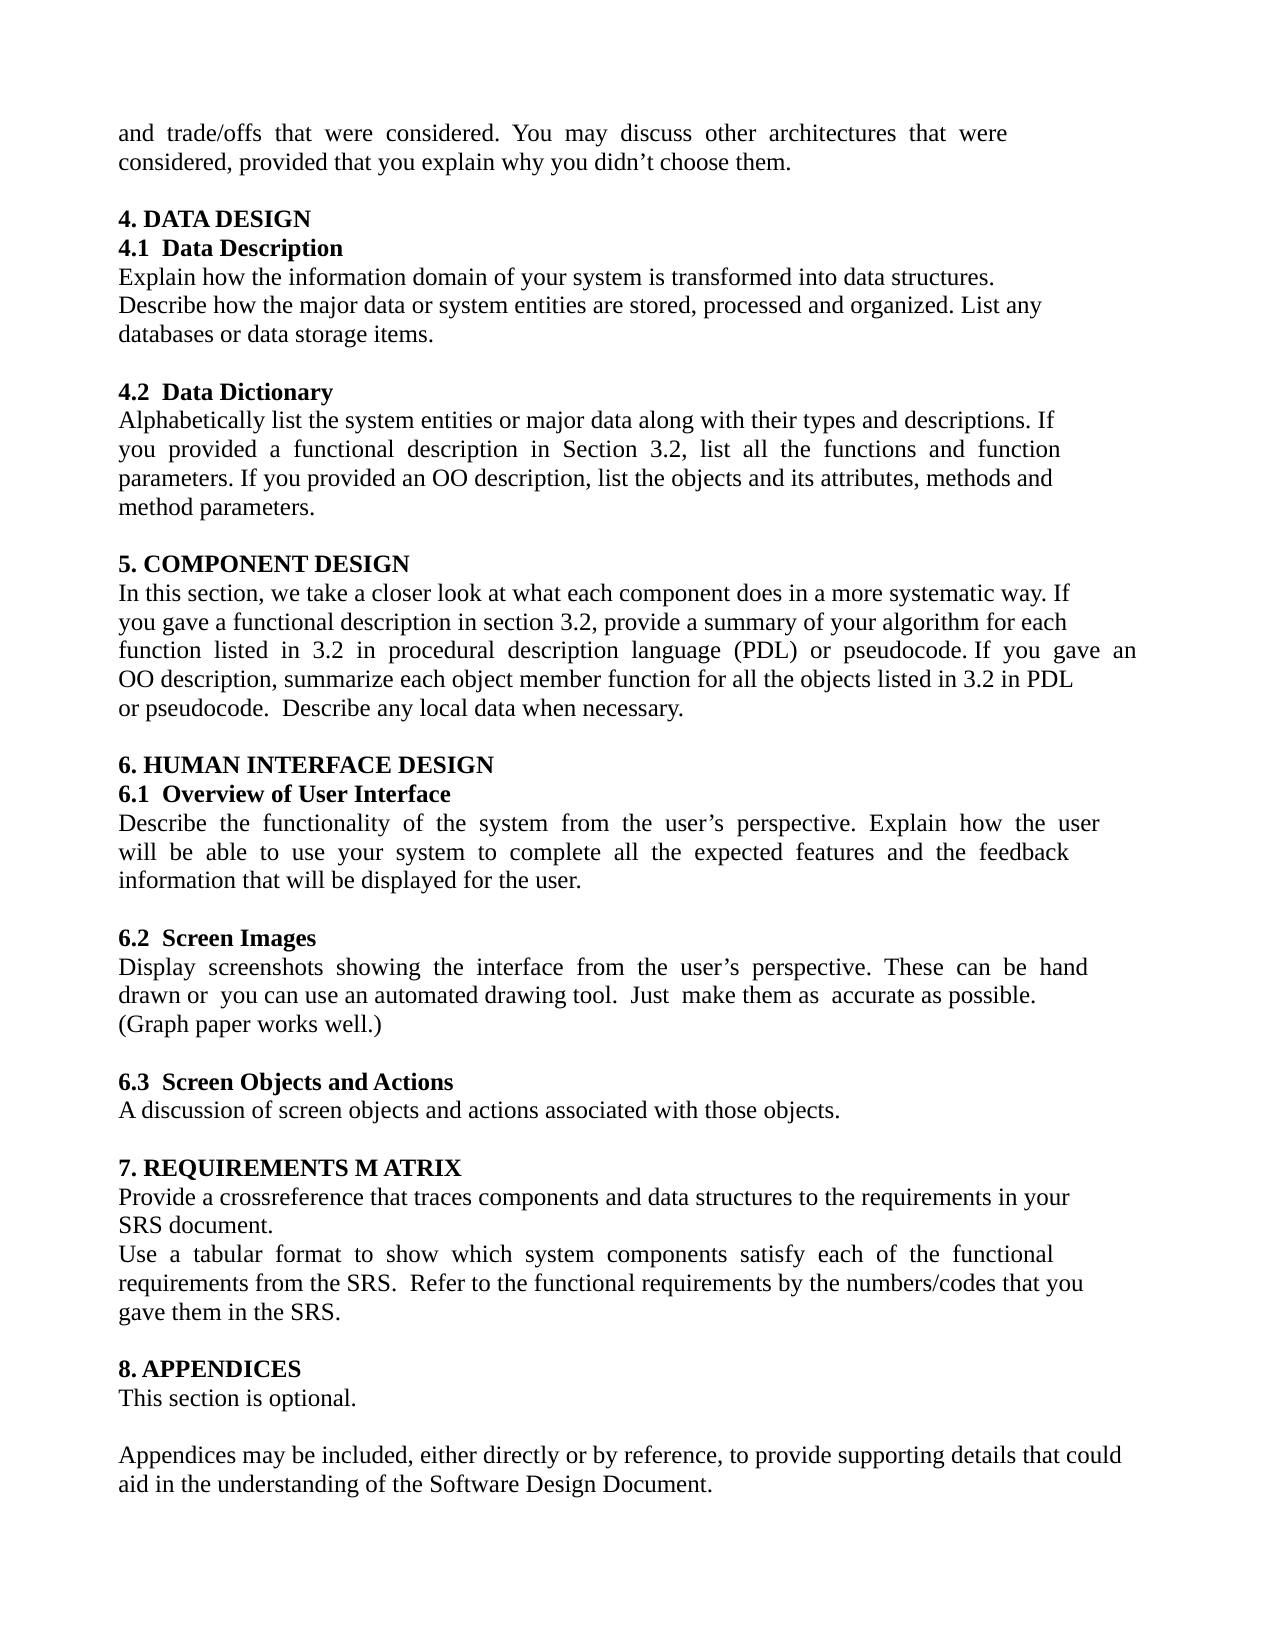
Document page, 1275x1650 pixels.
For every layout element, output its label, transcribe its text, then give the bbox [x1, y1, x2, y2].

text 4.2 Data Dictionary [118, 377, 1157, 406]
text 6.1 Overview of User Interface [118, 779, 1157, 808]
text 4.1 Data Description [118, 233, 1157, 262]
text method parameters. [118, 492, 1157, 521]
text SRS document. [118, 1211, 1157, 1239]
text Appendices may be included, either directly or by reference, to provide supporting details that could [118, 1441, 1157, 1469]
text A discussion of screen objects and actions associated with those objects. [118, 1096, 1157, 1124]
text 4. DATA DESIGN [118, 204, 1157, 233]
text Describe the functionality of the system from the user’s perspective. Explain how the user [118, 808, 1157, 837]
text Alphabetically list the system entities or major data along with their types and descriptions. If [118, 406, 1157, 434]
text Display screenshots showing the interface from the user’s perspective. These can be hand­ [118, 952, 1157, 981]
text drawn or you can use an automated drawing tool. Just make them as accurate as possible. [118, 981, 1157, 1009]
text and trade/offs that were considered. You may discuss other architectures that were [118, 118, 1157, 147]
text aid in the understanding of the Software Design Document. [118, 1469, 1157, 1498]
text Describe how the major data or system entities are stored, processed and organized. List any [118, 291, 1157, 319]
text parameters. If you provided an OO description, list the objects and its attributes, methods and [118, 463, 1157, 492]
text 6.2 Screen Images [118, 923, 1157, 952]
text you gave a functional description in section 3.2, provide a summary of your algorithm for each [118, 607, 1157, 636]
text Provide a cross­reference that traces components and data structures to the requirements in your [118, 1182, 1157, 1211]
text OO description, summarize each object member function for all the objects listed in 3.2 in PDL [118, 664, 1157, 693]
text will be able to use your system to complete all the expected features and the feedback [118, 837, 1157, 866]
text 5. COMPONENT DESIGN [118, 549, 1157, 578]
text requirements from the SRS. Refer to the functional requirements by the numbers/codes that you [118, 1268, 1157, 1297]
text (Graph paper works well.) [118, 1009, 1157, 1038]
text Use a tabular format to show which system components satisfy each of the functional [118, 1239, 1157, 1268]
text 7. REQUIREMENTS M ATRIX [118, 1153, 1157, 1182]
text In this section, we take a closer look at what each component does in a more systematic way. If [118, 578, 1157, 607]
text function listed in 3.2 in procedural description language (PDL) or pseudocode. If you gave an [118, 636, 1157, 664]
text 6.3 Screen Objects and Actions [118, 1067, 1157, 1096]
text or pseudocode. Describe any local data when necessary. [118, 693, 1157, 722]
text 6. HUMAN INTERFACE DESIGN [118, 751, 1157, 779]
text databases or data storage items. [118, 319, 1157, 348]
text information that will be displayed for the user. [118, 866, 1157, 894]
text you provided a functional description in Section 3.2, list all the functions and function [118, 434, 1157, 463]
text considered, provided that you explain why you didn’t choose them. [118, 147, 1157, 176]
text Explain how the information domain of your system is transformed into data structures. [118, 262, 1157, 291]
text gave them in the SRS. [118, 1297, 1157, 1326]
text This section is optional. [118, 1383, 1157, 1412]
text 8. APPENDICES [118, 1354, 1157, 1383]
